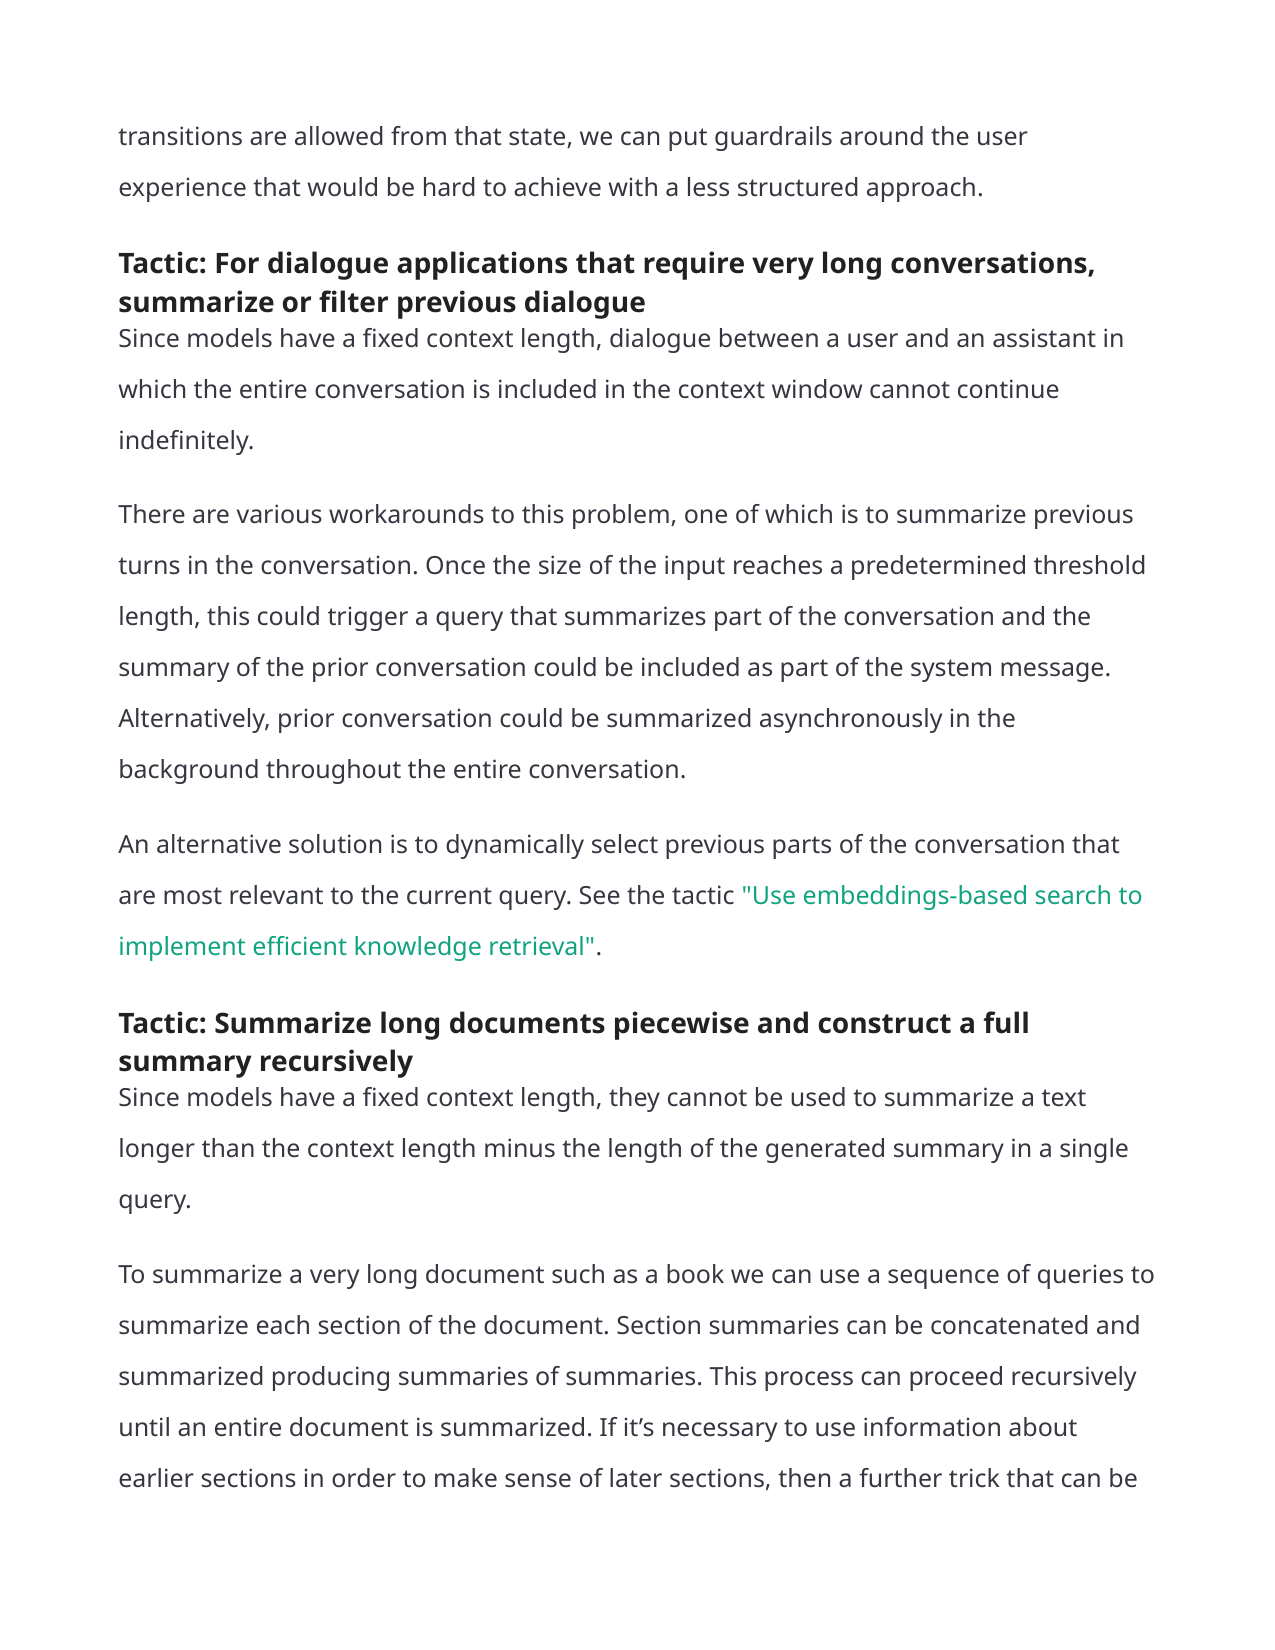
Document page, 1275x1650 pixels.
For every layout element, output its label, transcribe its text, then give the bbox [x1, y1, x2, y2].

subtitle Tactic: For dialogue applications that require very long conversations, summarize or filter previous dialogue [118, 244, 1157, 320]
text To summarize a very long document such as a book we can use a sequence of queries to summarize each section of the document. Section summaries can be concatenated and summarized producing summaries of summaries. This process can proceed recursively until an entire document is summarized. If it’s necessary to use information about earlier sections in order to make sense of later sections, then a further trick that can be [118, 1256, 1157, 1494]
subtitle Tactic: Summarize long documents piecewise and construct a full summary recursively [118, 1003, 1157, 1080]
text An alternative solution is to dynamically select previous parts of the conversation that are most relevant to the current query. See the tactic "Use embeddings-based search to implement efficient knowledge retrieval". [118, 827, 1157, 963]
text transitions are allowed from that state, we can put guardrails around the user experience that would be hard to achieve with a less structured approach. [118, 118, 1157, 203]
text Since models have a fixed context length, dialogue between a user and an assistant in which the entire conversation is included in the context window cannot continue indefinitely. [118, 320, 1157, 456]
text There are various workarounds to this problem, one of which is to summarize previous turns in the conversation. Once the size of the input reaches a predetermined threshold length, this could trigger a query that summarizes part of the conversation and the summary of the prior conversation could be included as part of the system message. Alternatively, prior conversation could be summarized asynchronously in the background throughout the entire conversation. [118, 497, 1157, 786]
text Since models have a fixed context length, they cannot be used to summarize a text longer than the context length minus the length of the generated summary in a single query. [118, 1080, 1157, 1216]
